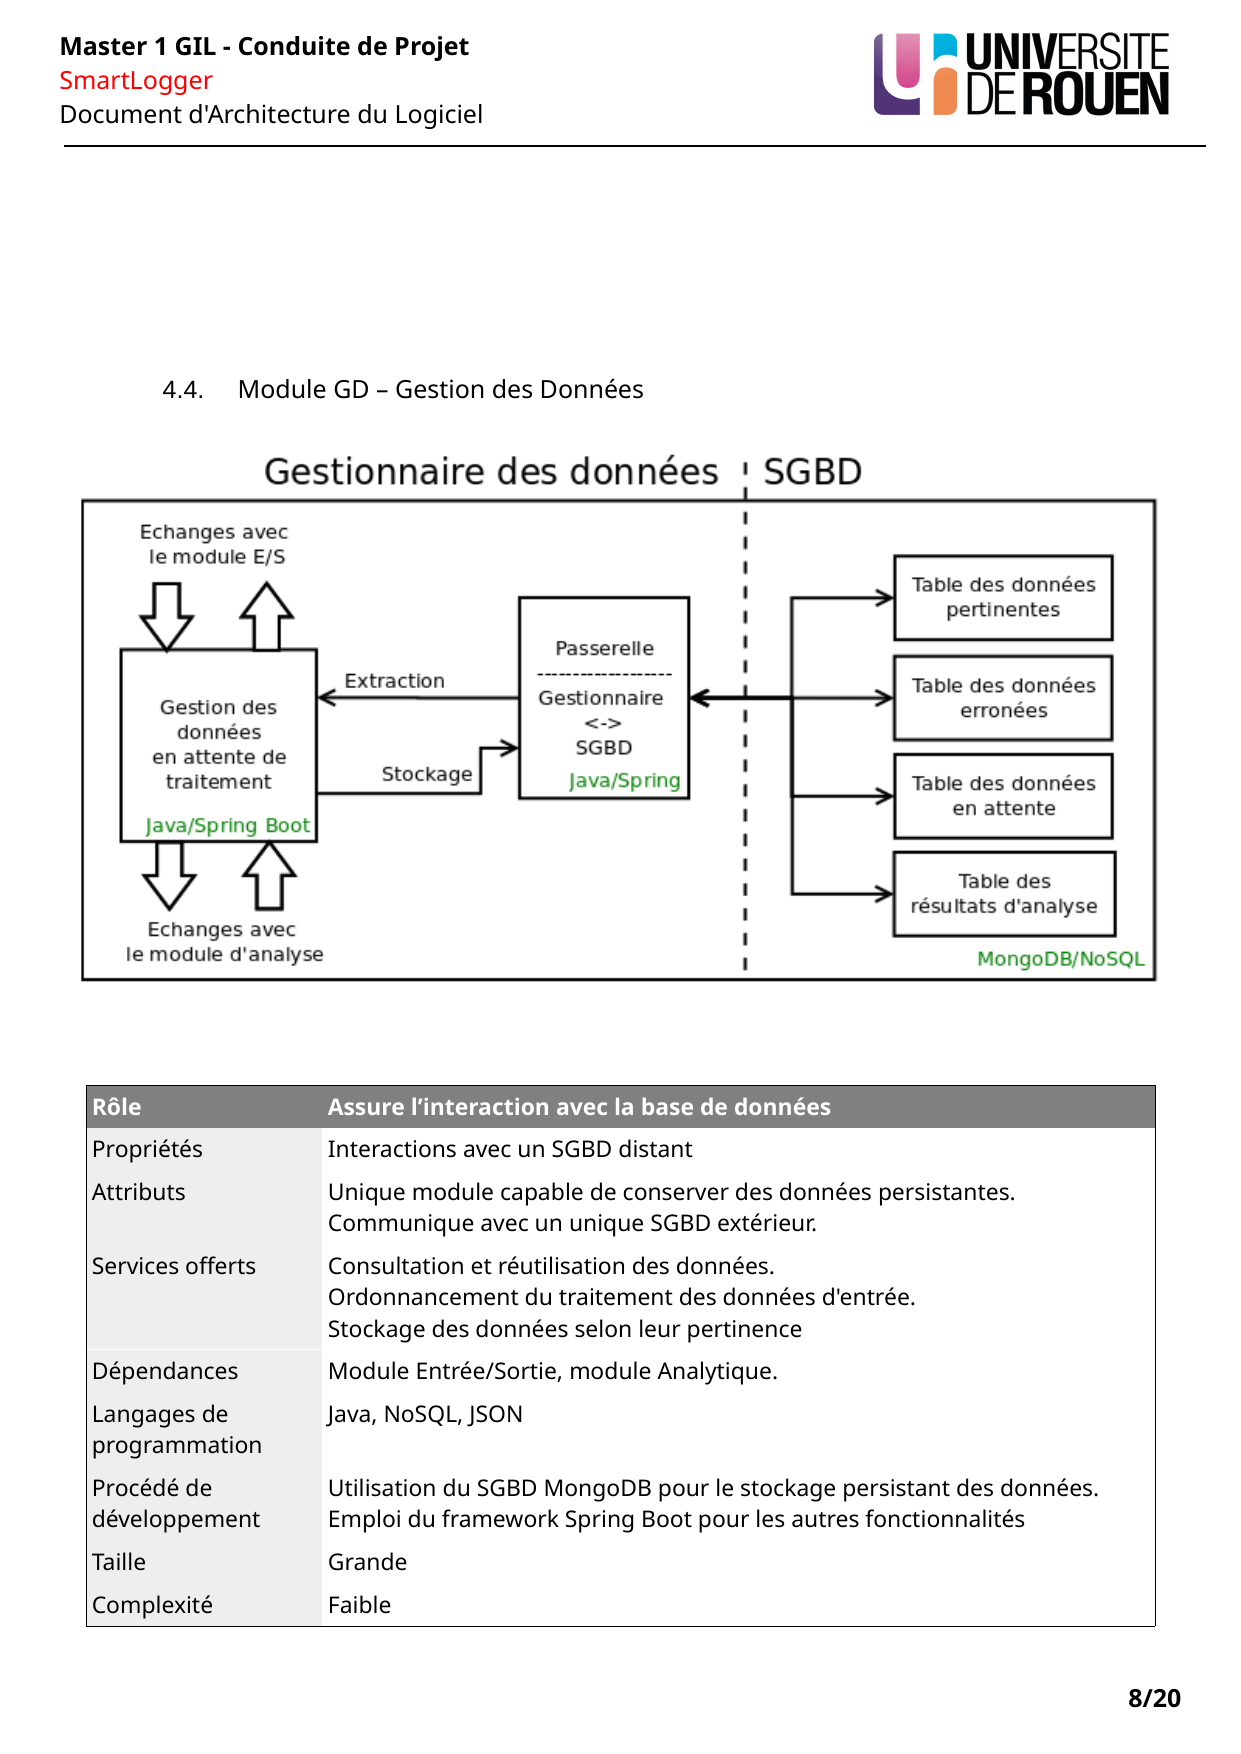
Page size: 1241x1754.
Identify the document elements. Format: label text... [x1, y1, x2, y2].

table_cell Unique module capable de conserver des données persistantes. Communique avec un unique SGBD extérieur. [322, 1170, 1155, 1244]
table_cell Langages de programmation [87, 1392, 322, 1466]
table_cell Faible [322, 1583, 1155, 1626]
table_cell Dépendances [87, 1350, 322, 1392]
table_cell Utilisation du SGBD MongoDB pour le stockage persistant des données. Emploi du framework Spring Boot pour les autres fonctionnalités [322, 1466, 1155, 1540]
table_cell Attributs [87, 1170, 322, 1244]
table_header Assure l’interaction avec la base de données [322, 1086, 1155, 1128]
subtitle Module GD – Gestion des Données [162, 372, 1181, 406]
table_cell Consultation et réutilisation des données. Ordonnancement du traitement des données d'entrée. Stockage des données selon leur pertinence [322, 1244, 1155, 1349]
table_cell Procédé de développement [87, 1466, 322, 1540]
table_cell Grande [322, 1540, 1155, 1583]
table_cell Services offerts [87, 1244, 322, 1349]
picture [81, 452, 1159, 983]
table_cell Java, NoSQL, JSON [322, 1392, 1155, 1466]
table_cell Complexité [87, 1583, 322, 1626]
table_cell Module Entrée/Sortie, module Analytique. [322, 1350, 1155, 1392]
table_header Rôle [87, 1086, 322, 1128]
picture [872, 32, 1170, 118]
table_cell Interactions avec un SGBD distant [322, 1128, 1155, 1170]
table_cell Propriétés [87, 1128, 322, 1170]
table_cell Taille [87, 1540, 322, 1583]
